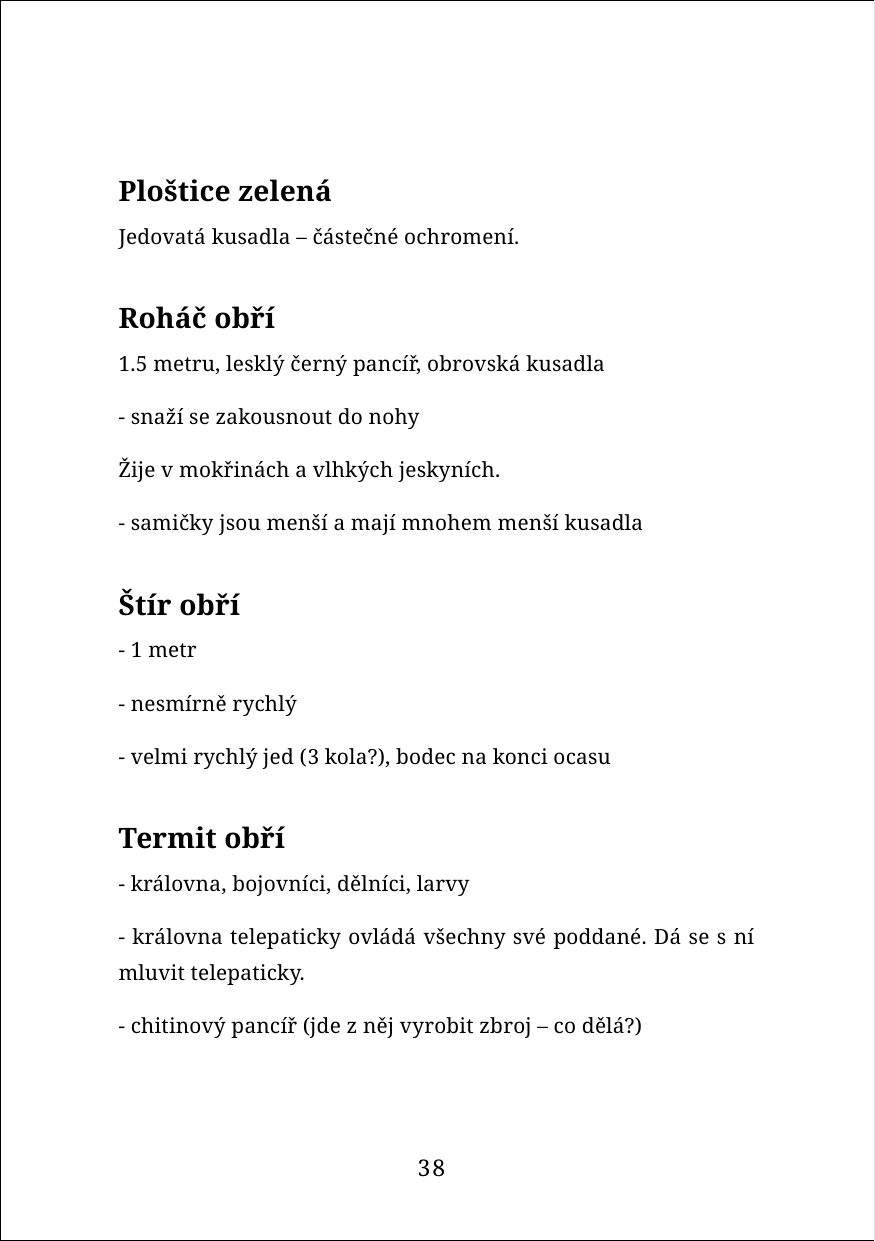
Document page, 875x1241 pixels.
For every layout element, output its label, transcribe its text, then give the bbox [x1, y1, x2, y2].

text - 1 metr [118, 636, 756, 664]
subtitle Ploštice zelená [118, 172, 756, 210]
text 1.5 metru, lesklý černý pancíř, obrovská kusadla [118, 349, 756, 377]
text - velmi rychlý jed (3 kola?), bodec na konci ocasu [118, 742, 756, 770]
subtitle Roháč obří [118, 299, 756, 337]
text - nesmírně rychlý [118, 689, 756, 717]
subtitle Štír obří [118, 585, 756, 624]
subtitle Termit obří [118, 819, 756, 857]
text Jedovatá kusadla – částečné ochromení. [118, 222, 756, 250]
text - královna telepaticky ovládá všechny své poddané. Dá se s ní mluvit telepaticky. [118, 922, 756, 986]
text Žije v mokřinách a vlhkých jeskyních. [118, 455, 756, 484]
text - královna, bojovníci, dělníci, larvy [118, 869, 756, 897]
text - snaží se zakousnout do nohy [118, 402, 756, 431]
text - samičky jsou menší a mají mnohem menší kusadla [118, 508, 756, 537]
text - chitinový pancíř (jde z něj vyrobit zbroj – co dělá?) [118, 1011, 756, 1039]
